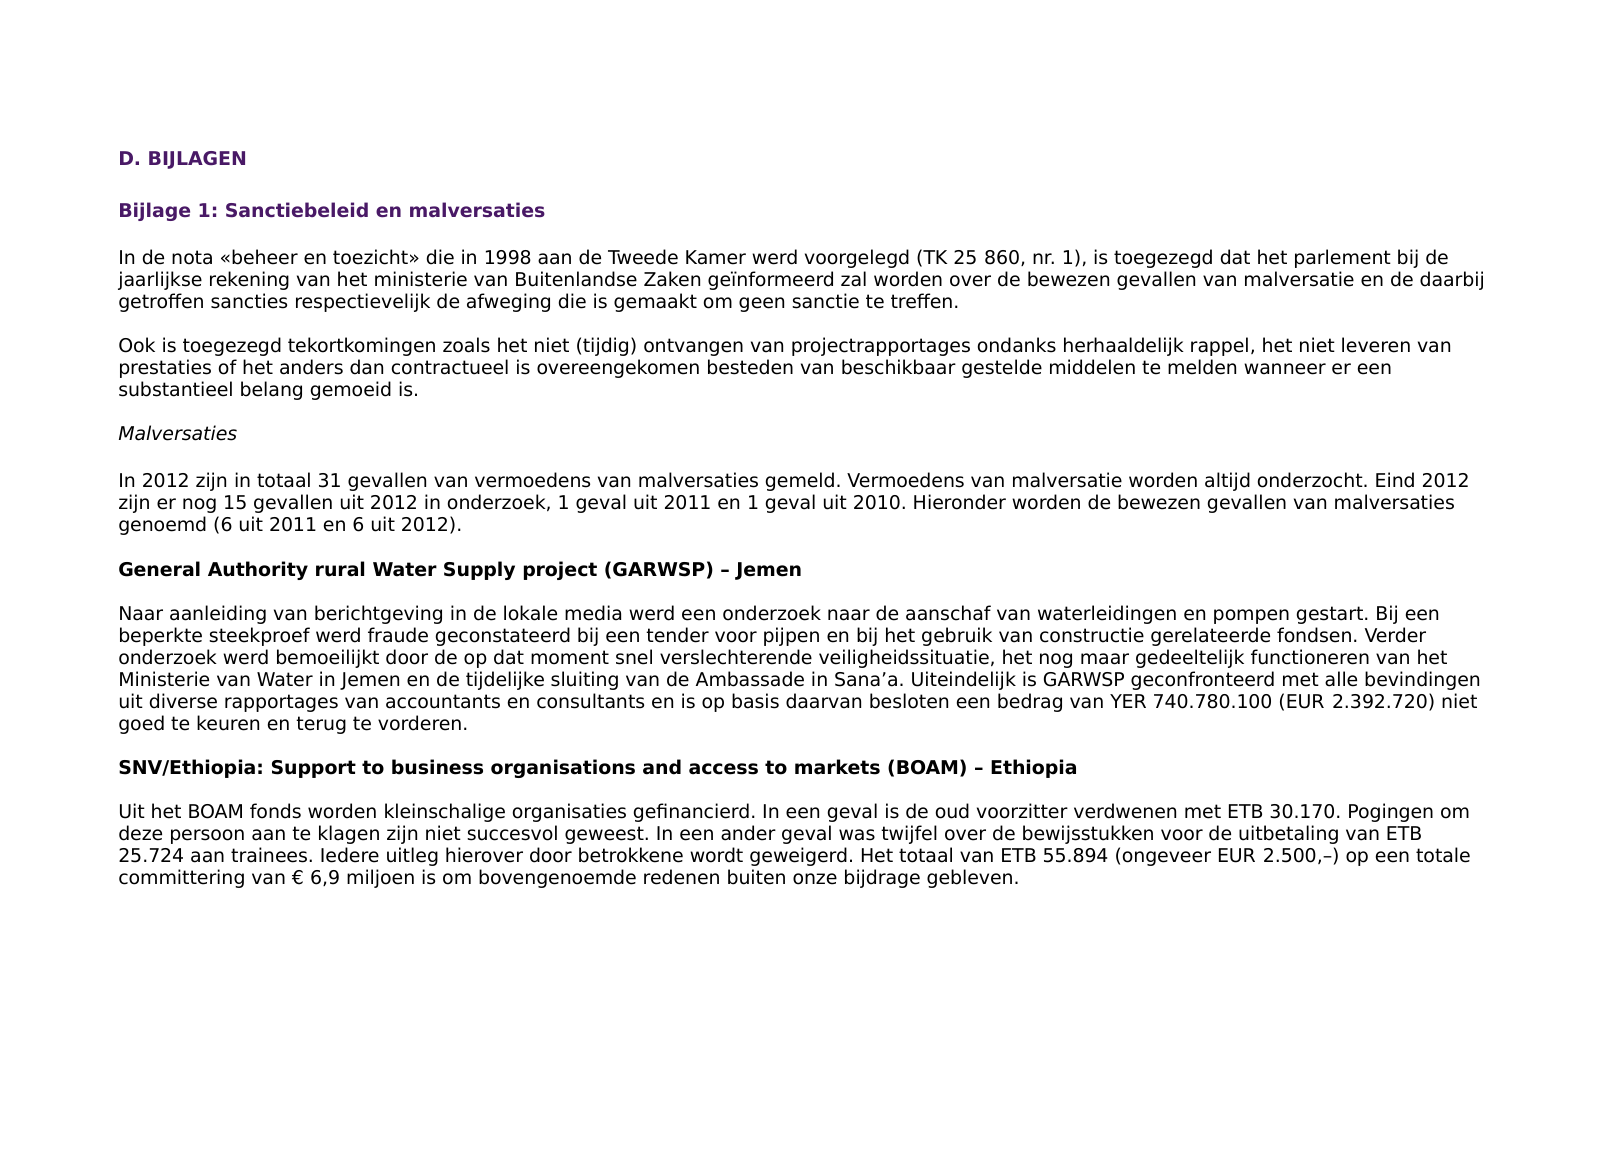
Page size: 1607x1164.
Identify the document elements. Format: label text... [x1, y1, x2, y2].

subtitle Bijlage 1: Sanctiebeleid en malversaties [118, 200, 1488, 222]
text Naar aanleiding van berichtgeving in de lokale media werd een onderzoek naar de aanschaf van waterleidingen en pompen gestart. Bij een beperkte steekproef werd fraude geconstateerd bij een tender voor pijpen en bij het gebruik van constructie gerelateerde fondsen. Verder onderzoek werd bemoeilijkt door de op dat moment snel verslechterende veiligheidssituatie, het nog maar gedeeltelijk functioneren van het Ministerie van Water in Jemen en de tijdelijke sluiting van de Ambassade in Sana’a. Uiteindelijk is GARWSP geconfronteerd met alle bevindingen uit diverse rapportages van accountants en consultants en is op basis daarvan besloten een bedrag van YER 740.780.100 (EUR 2.392.720) niet goed te keuren en terug te vorderen. [118, 603, 1488, 734]
text Ook is toegezegd tekortkomingen zoals het niet (tijdig) ontvangen van projectrapportages ondanks herhaaldelijk rappel, het niet leveren van prestaties of het anders dan contractueel is overeengekomen besteden van beschikbaar gestelde middelen te melden wanneer er een substantieel belang gemoeid is. [118, 335, 1488, 401]
subtitle SNV/Ethiopia: Support to business organisations and access to markets (BOAM) – Ethiopia [118, 757, 1488, 779]
subtitle D. BIJLAGEN [118, 148, 1488, 170]
subtitle Malversaties [118, 423, 1488, 445]
text In de nota «beheer en toezicht» die in 1998 aan de Tweede Kamer werd voorgelegd (TK 25 860, nr. 1), is toegezegd dat het parlement bij de jaarlijkse rekening van het ministerie van Buitenlandse Zaken geïnformeerd zal worden over de bewezen gevallen van malversatie en de daarbij getroffen sancties respectievelijk de afweging die is gemaakt om geen sanctie te treffen. [118, 247, 1488, 313]
text In 2012 zijn in totaal 31 gevallen van vermoedens van malversaties gemeld. Vermoedens van malversatie worden altijd onderzocht. Eind 2012 zijn er nog 15 gevallen uit 2012 in onderzoek, 1 geval uit 2011 en 1 geval uit 2010. Hieronder worden de bewezen gevallen van malversaties genoemd (6 uit 2011 en 6 uit 2012). [118, 470, 1488, 536]
text Uit het BOAM fonds worden kleinschalige organisaties gefinancierd. In een geval is de oud voorzitter verdwenen met ETB 30.170. Pogingen om deze persoon aan te klagen zijn niet succesvol geweest. In een ander geval was twijfel over de bewijsstukken voor de uitbetaling van ETB 25.724 aan trainees. Iedere uitleg hierover door betrokkene wordt geweigerd. Het totaal van ETB 55.894 (ongeveer EUR 2.500,–) op een totale committering van € 6,9 miljoen is om bovengenoemde redenen buiten onze bijdrage gebleven. [118, 801, 1488, 889]
subtitle General Authority rural Water Supply project (GARWSP) – Jemen [118, 558, 1488, 580]
